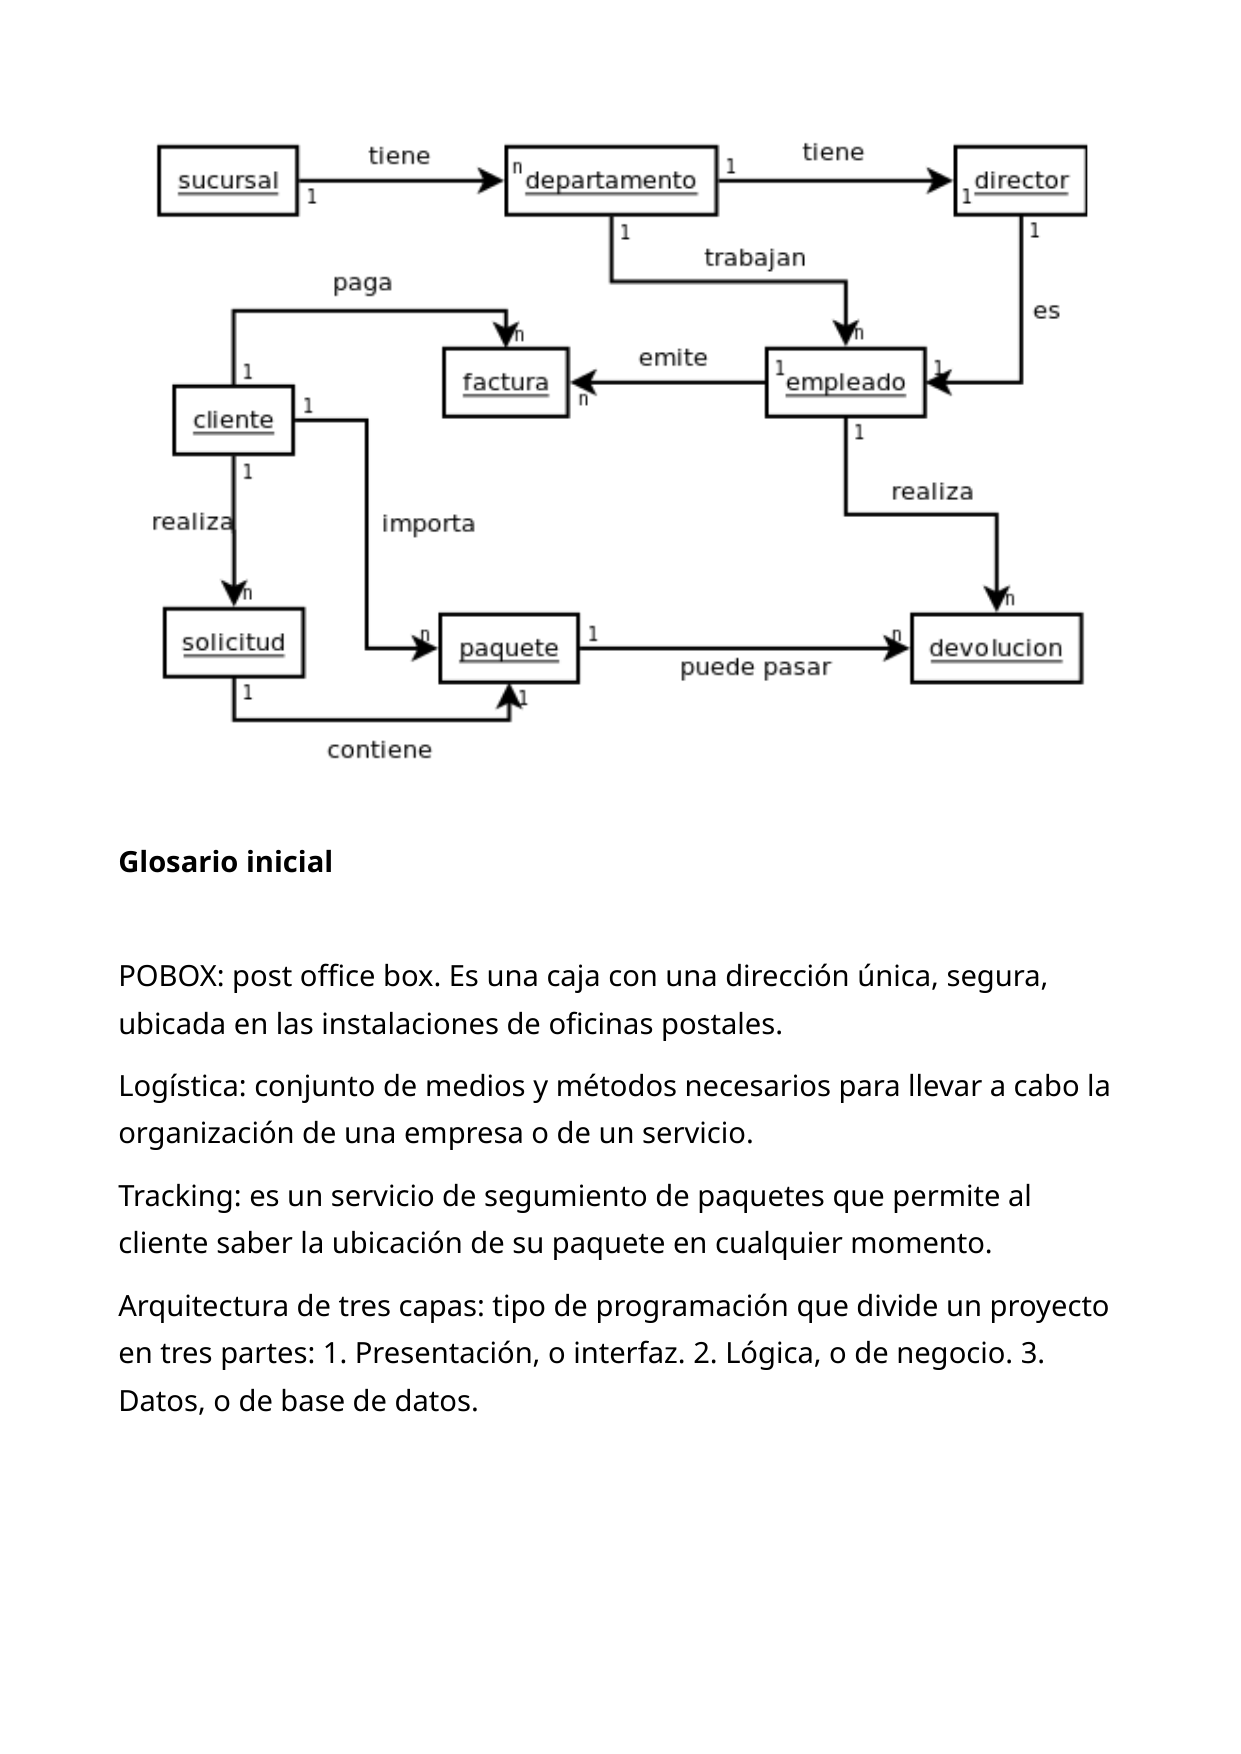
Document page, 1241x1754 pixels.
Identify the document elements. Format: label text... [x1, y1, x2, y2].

picture [152, 138, 1088, 764]
subtitle Glosario inicial [118, 841, 1122, 881]
text POBOX: post office box. Es una caja con una dirección única, segura, ubicada en las instalaciones de oficinas postales. [118, 955, 1122, 1043]
text Logística: conjunto de medios y métodos necesarios para llevar a cabo la organización de una empresa o de un servicio. [118, 1065, 1122, 1152]
text Tracking: es un servicio de segumiento de paquetes que permite al cliente saber la ubicación de su paquete en cualquier momento. [118, 1175, 1122, 1262]
text Arquitectura de tres capas: tipo de programación que divide un proyecto en tres partes: 1. Presentación, o interfaz. 2. Lógica, o de negocio. 3. Datos, o de base de datos. [118, 1285, 1122, 1420]
